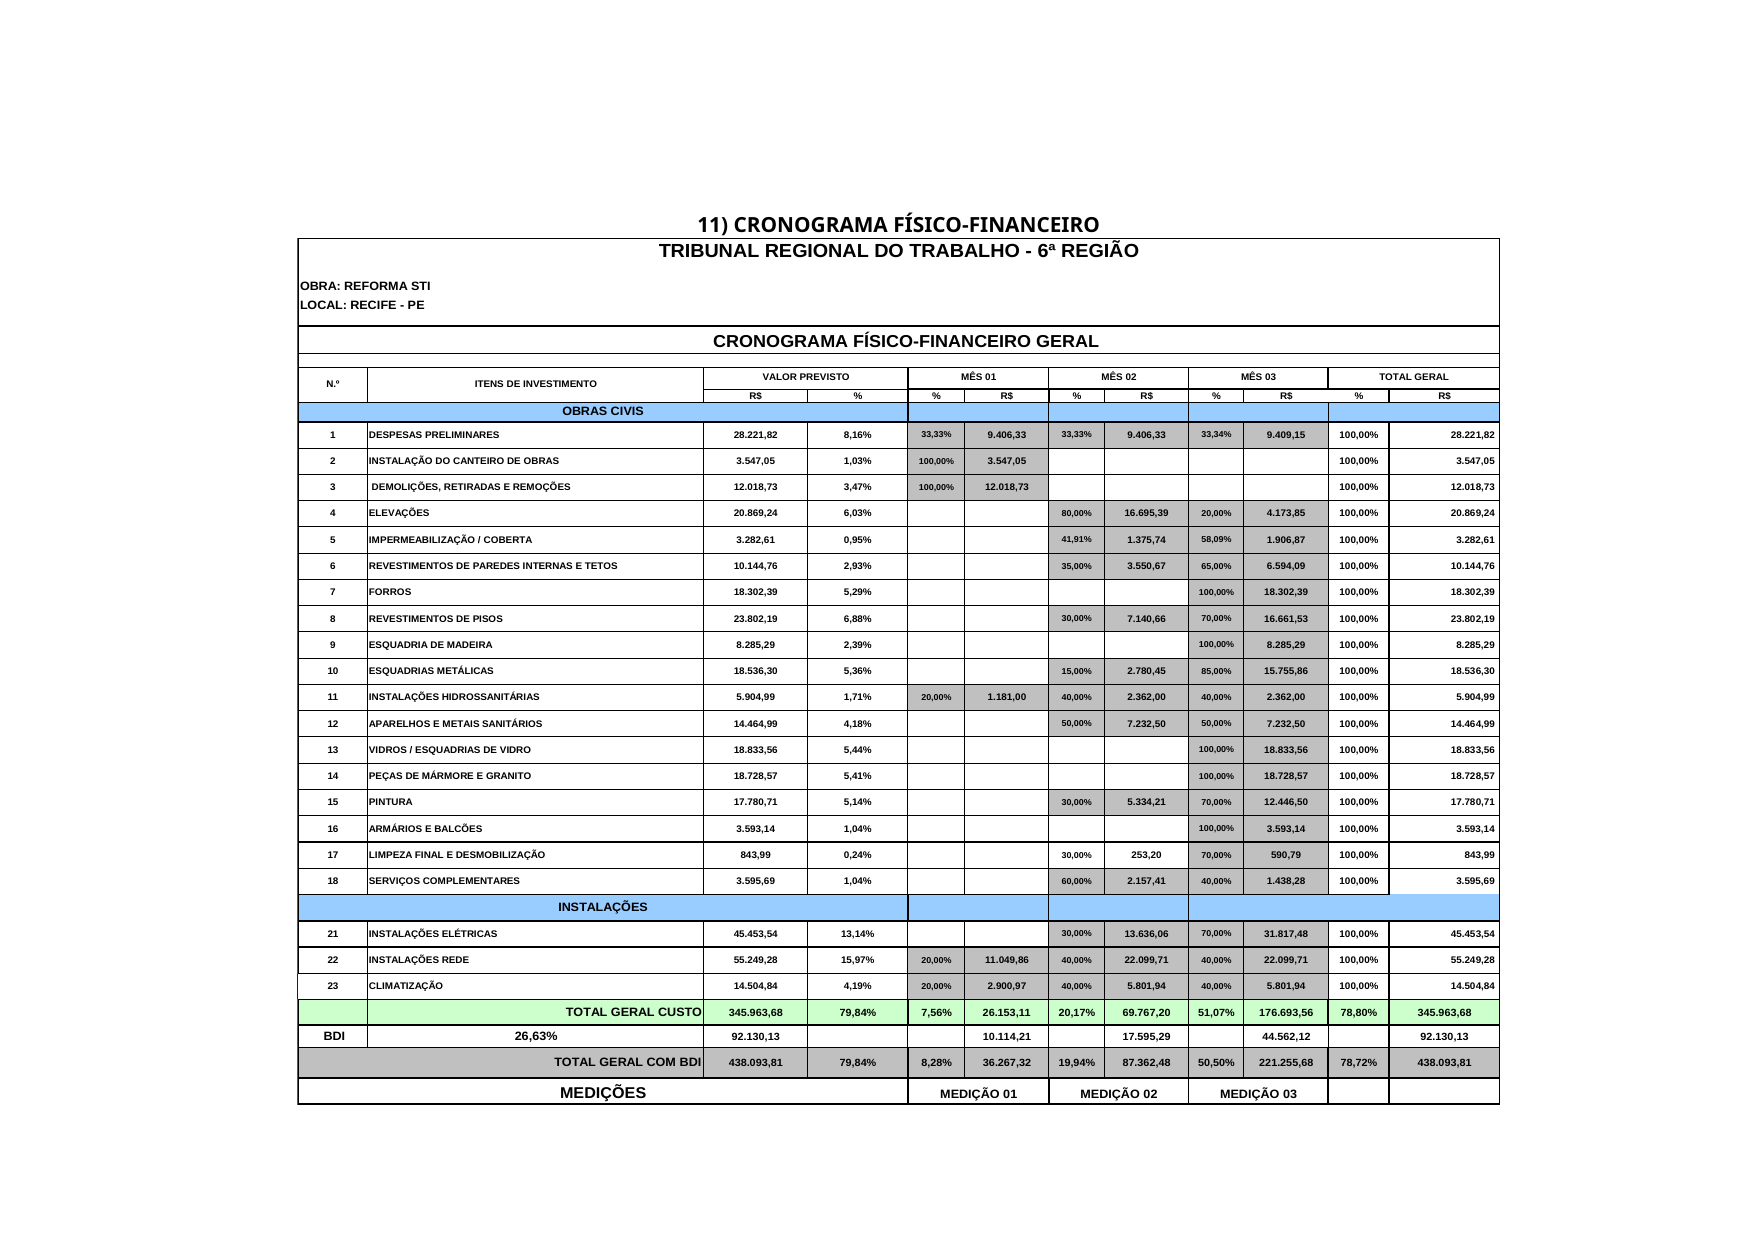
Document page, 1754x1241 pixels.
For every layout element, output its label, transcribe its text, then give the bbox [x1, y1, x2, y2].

text 11) CRONOGRAMA FÍSICO-FINANCEIRO [118, 210, 1679, 238]
